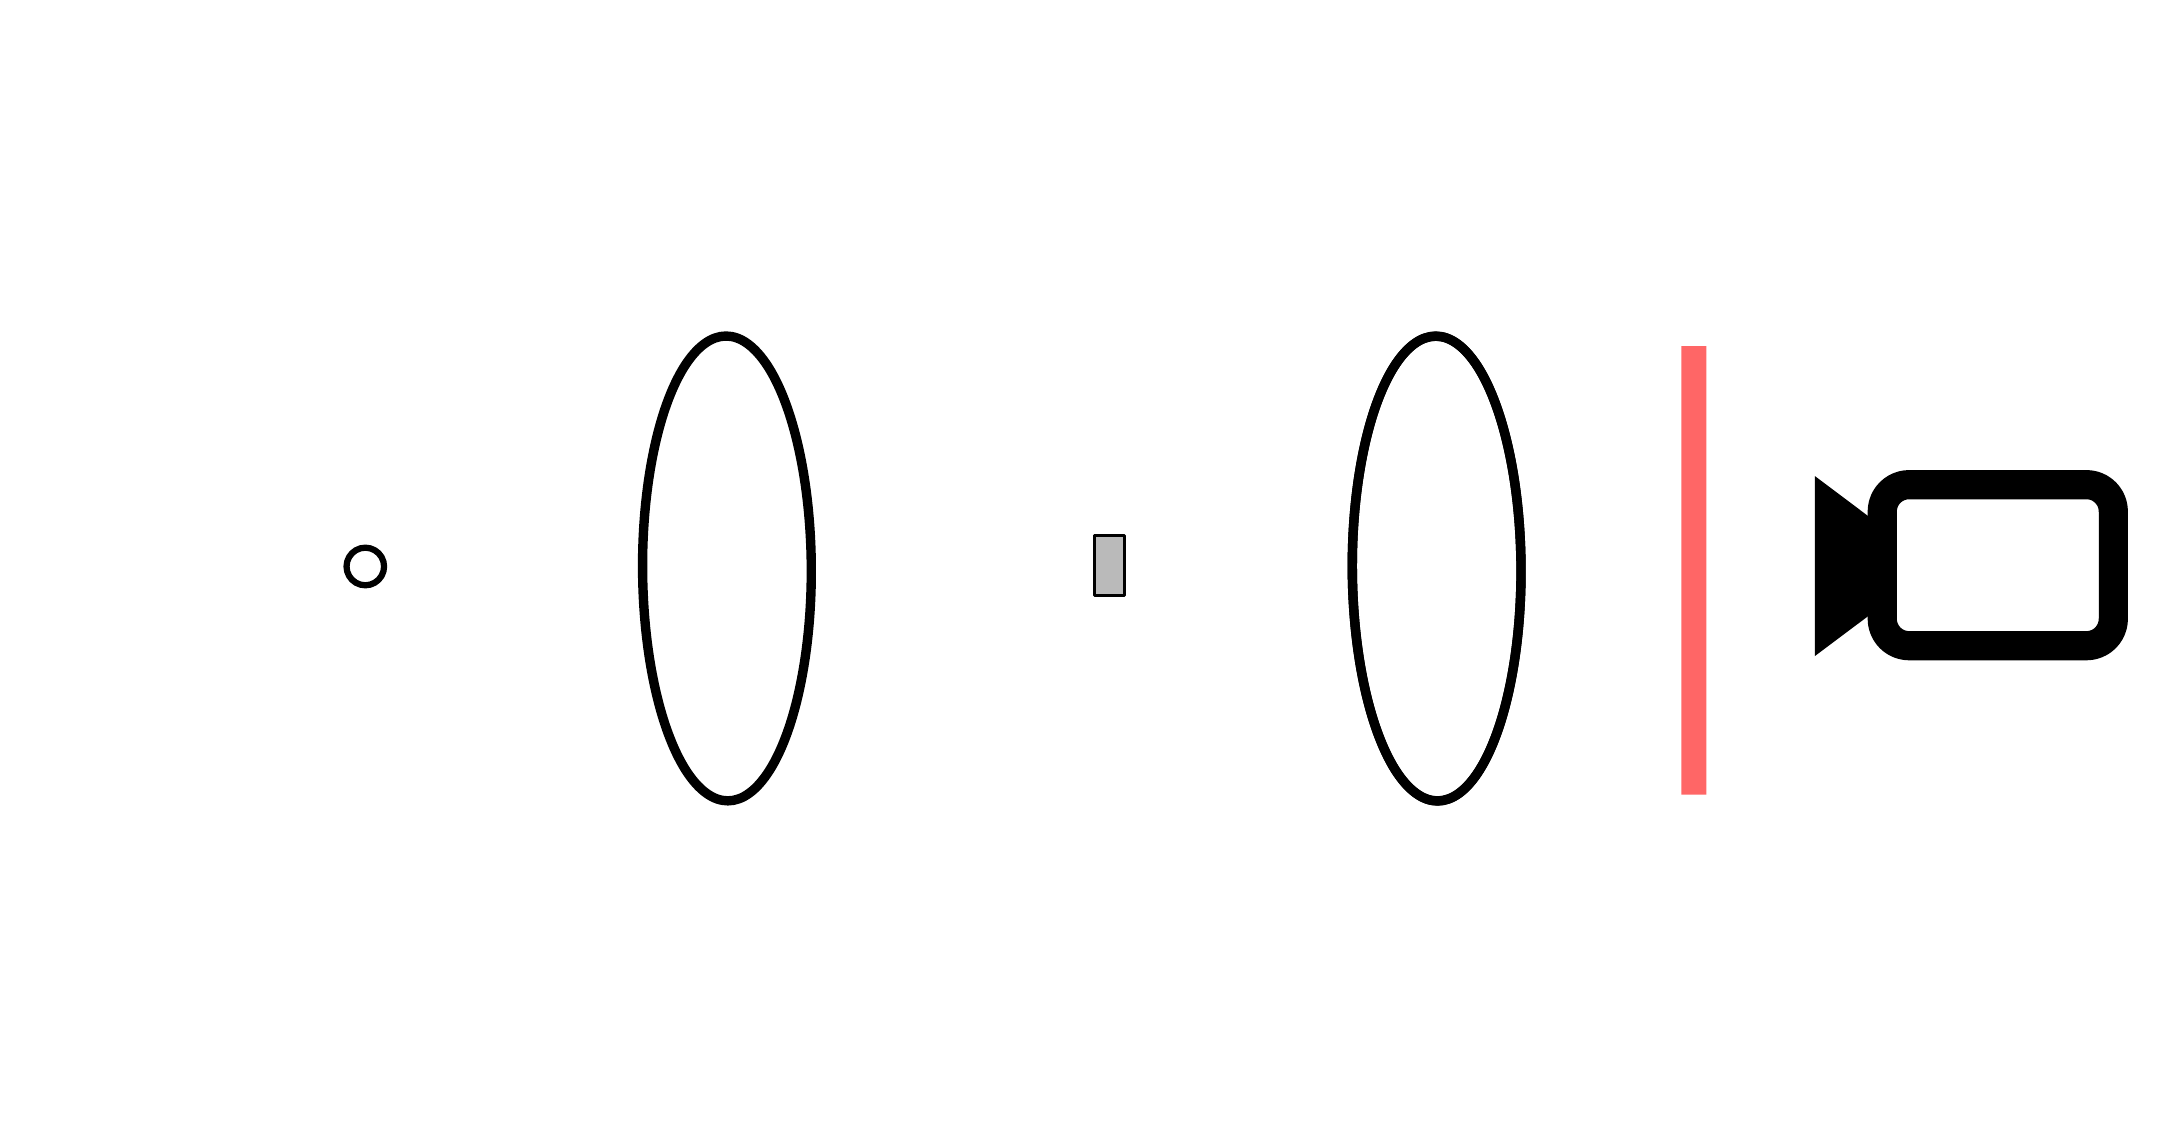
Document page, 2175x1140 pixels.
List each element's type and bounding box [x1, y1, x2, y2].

text_box [1094, 535, 1125, 596]
text_box [1814, 476, 1875, 657]
text_box [1357, 341, 1516, 796]
text_box [642, 336, 812, 801]
text_box [1882, 484, 2114, 646]
